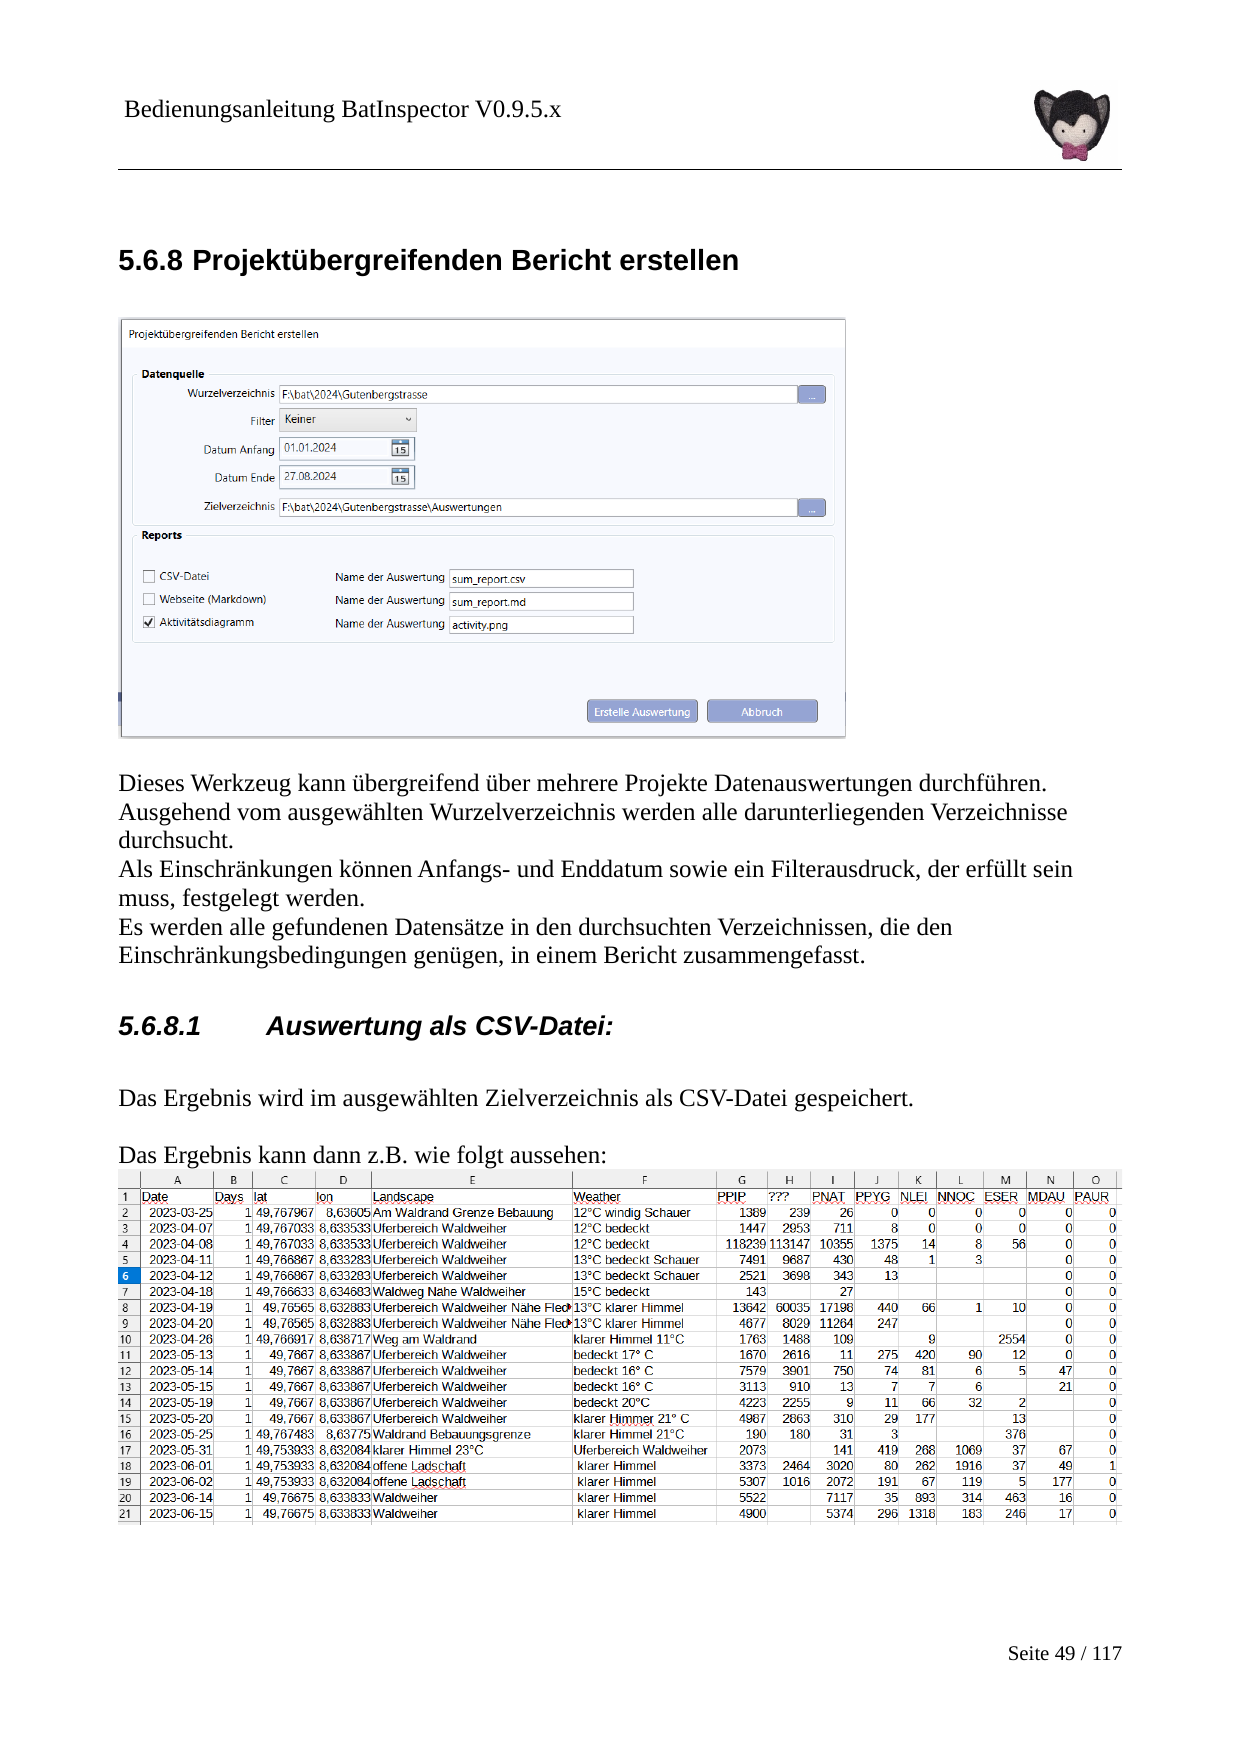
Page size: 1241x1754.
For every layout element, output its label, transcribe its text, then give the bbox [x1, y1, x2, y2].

text Das Ergebnis kann dann z.B. wie folgt aussehen: [118, 1140, 1122, 1169]
text Als Einschränkungen können Anfangs- und Enddatum sowie ein Filterausdruck, der erfüllt sein muss, festgelegt werden. [118, 854, 1122, 912]
picture [118, 317, 846, 739]
picture [1030, 80, 1119, 169]
picture [118, 1169, 1123, 1525]
subtitle Projektübergreifenden Bericht erstellen [118, 243, 1122, 276]
text Dieses Werkzeug kann übergreifend über mehrere Projekte Datenauswertungen durchführen. Ausgehend vom ausgewählten Wurzelverzeichnis werden alle darunterliegenden Verzeichnisse durchsucht. [118, 768, 1122, 854]
text Das Ergebnis wird im ausgewählten Zielverzeichnis als CSV-Datei gespeichert. [118, 1083, 1122, 1112]
text Es werden alle gefundenen Datensätze in den durchsuchten Verzeichnissen, die den Einschränkungsbedingungen genügen, in einem Bericht zusammengefasst. [118, 912, 1122, 969]
subtitle Auswertung als CSV-Datei: [118, 1010, 1122, 1042]
